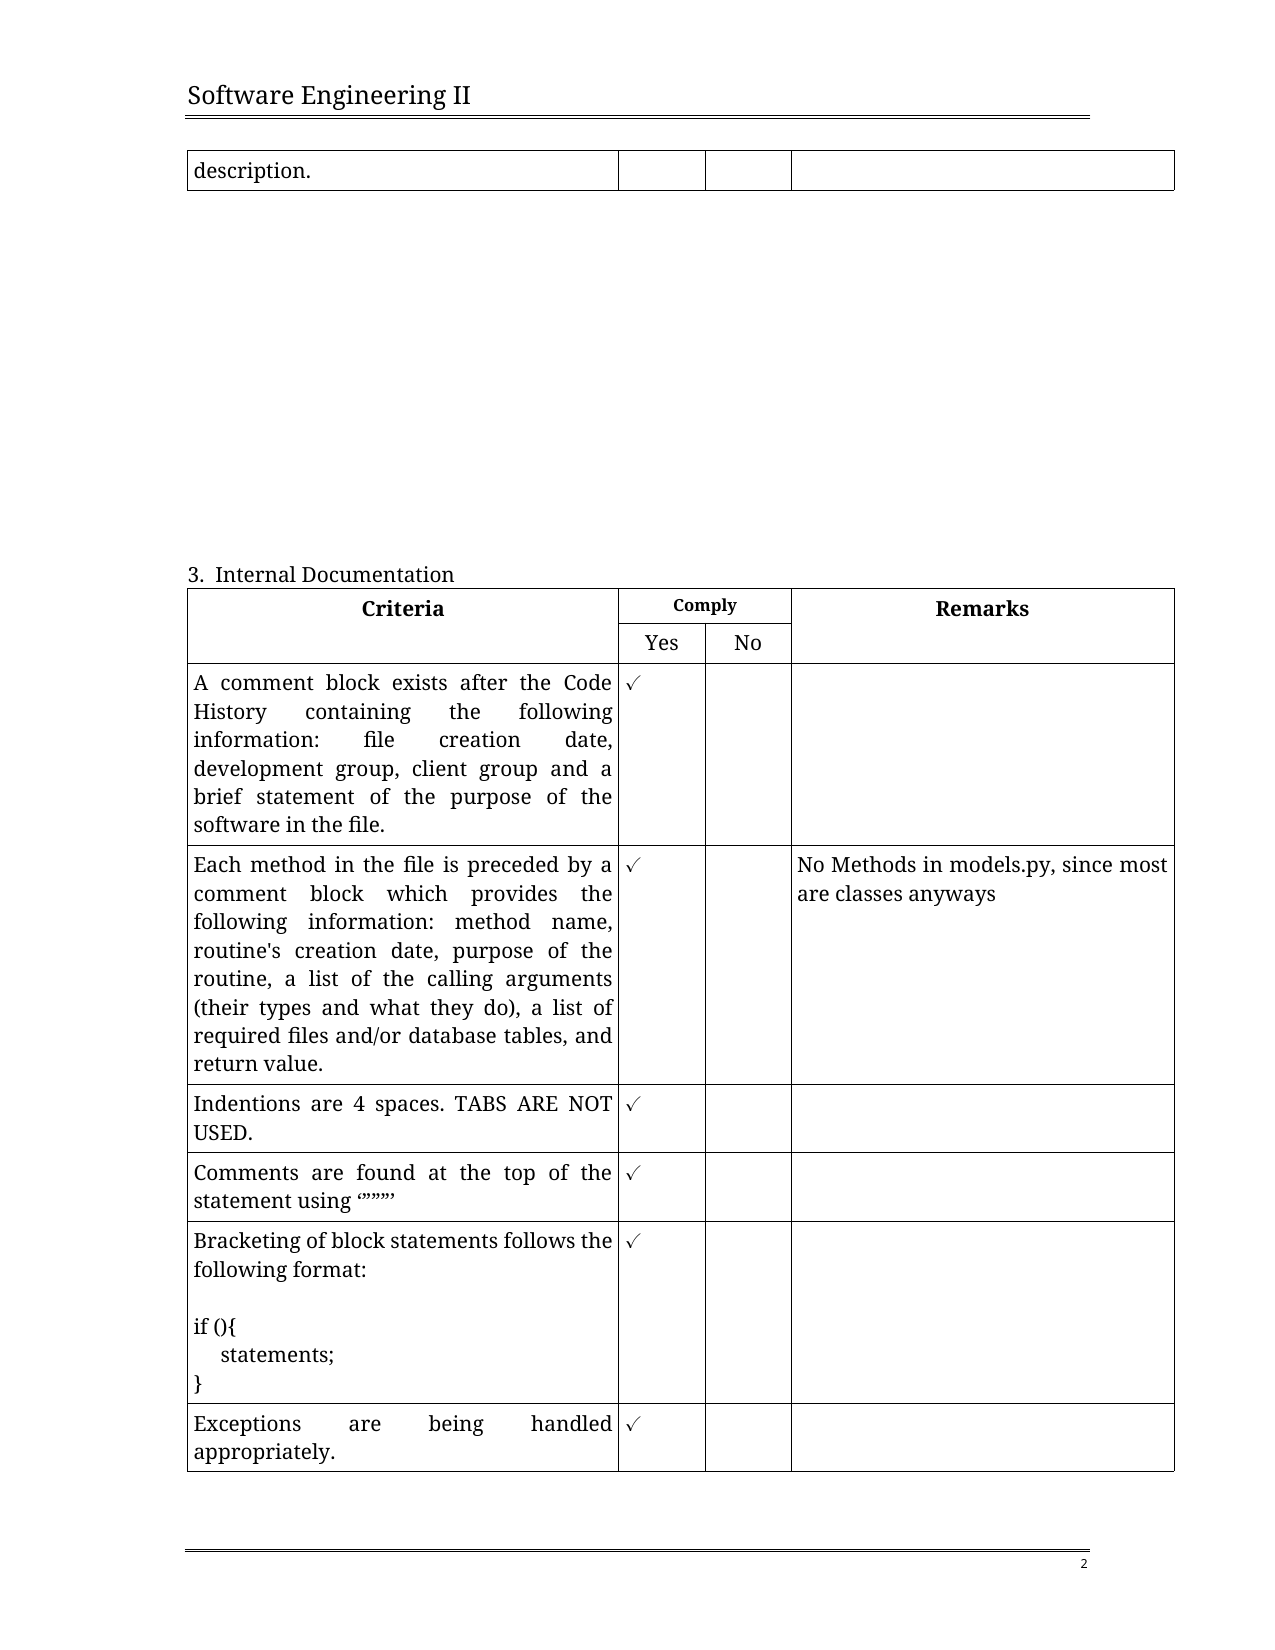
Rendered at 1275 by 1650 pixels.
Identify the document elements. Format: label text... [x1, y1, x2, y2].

table_cell Comments are found at the top of the statement using ‘”””’ [188, 1153, 618, 1221]
table_cell [706, 1153, 791, 1221]
table_cell [792, 1404, 1174, 1471]
text 3. Internal Documentation [187, 560, 1087, 588]
table_cell No [706, 624, 791, 662]
table_cell ✓ [619, 846, 705, 1084]
table_cell A comment block exists after the Code History containing the following information: file creation date, development group, client group and a brief statement of the purpose of the software in the file. [188, 664, 618, 845]
table_cell [706, 1085, 791, 1152]
table_cell Indentions are 4 spaces. TABS ARE NOT USED. [188, 1085, 618, 1152]
table_cell [792, 1222, 1174, 1403]
table_cell [619, 151, 705, 190]
table_cell [792, 664, 1174, 845]
table_cell No Methods in models.py, since most are classes anyways [792, 846, 1174, 1084]
table_cell Bracketing of block statements follows the following format: if (){ statements; } [188, 1222, 618, 1403]
table_cell [706, 846, 791, 1084]
table_header Comply [619, 589, 791, 622]
table_cell ✓ [619, 1085, 705, 1152]
table_cell description. [188, 151, 618, 190]
table_cell [706, 151, 791, 190]
table_cell [706, 1222, 791, 1403]
table_cell Exceptions are being handled appropriately. [188, 1404, 618, 1471]
table_header Remarks [792, 589, 1174, 662]
table_cell [792, 1153, 1174, 1221]
table_cell ✓ [619, 1153, 705, 1221]
table_cell [792, 1085, 1174, 1152]
table_cell ✓ [619, 1404, 705, 1471]
table_cell Each method in the file is preceded by a comment block which provides the following information: method name, routine's creation date, purpose of the routine, a list of the calling arguments (their types and what they do), a list of required files and/or database tables, and return value. [188, 846, 618, 1084]
table_cell Yes [619, 624, 705, 662]
table_header Criteria [188, 589, 618, 662]
table_cell ✓ [619, 664, 705, 845]
table_cell ✓ [619, 1222, 705, 1403]
table_cell [706, 664, 791, 845]
table_cell [706, 1404, 791, 1471]
table_cell [792, 151, 1174, 190]
